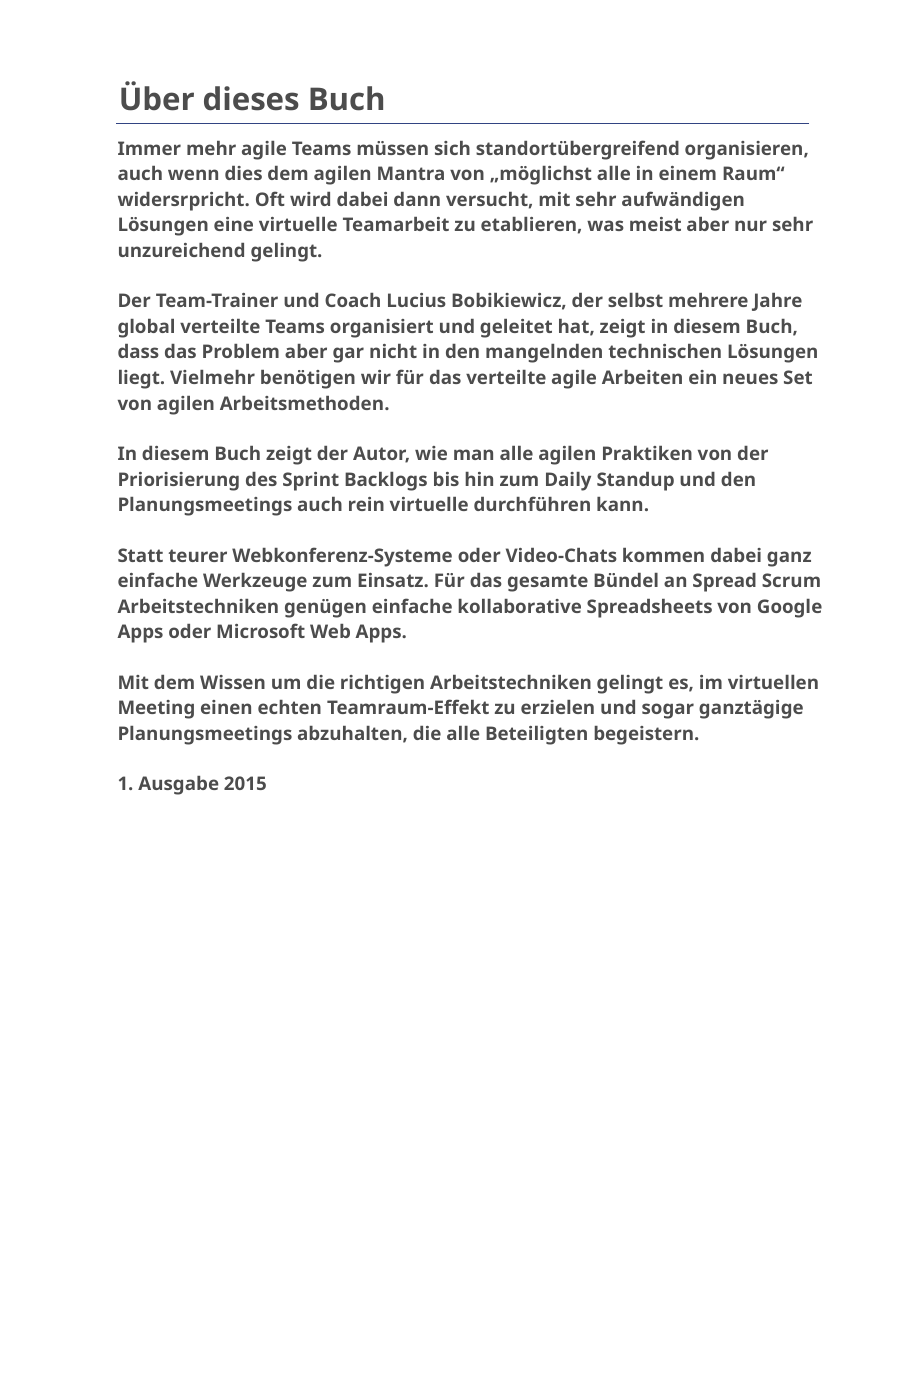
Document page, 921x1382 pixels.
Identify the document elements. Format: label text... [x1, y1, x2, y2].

text Über dieses Buch [116, 74, 809, 123]
text Mit dem Wissen um die richtigen Arbeitstechniken gelingt es, im virtuellen Meeting einen echten Teamraum-Effekt zu erzielen und sogar ganztägige Planungsmeetings abzuhalten, die alle Beteiligten begeistern. [117, 669, 825, 746]
text In diesem Buch zeigt der Autor, wie man alle agilen Praktiken von der Priorisierung des Sprint Backlogs bis hin zum Daily Standup und den Planungsmeetings auch rein virtuelle durchführen kann. [117, 440, 825, 517]
text Statt teurer Webkonferenz-Systeme oder Video-Chats kommen dabei ganz einfache Werkzeuge zum Einsatz. Für das gesamte Bündel an Spread Scrum Arbeitstechniken genügen einfache kollaborative Spreadsheets von Google Apps oder Microsoft Web Apps. [117, 542, 825, 644]
text 1. Ausgabe 2015 [117, 771, 825, 796]
text Der Team-Trainer und Coach Lucius Bobikiewicz, der selbst mehrere Jahre global verteilte Teams organisiert und geleitet hat, zeigt in diesem Buch, dass das Problem aber gar nicht in den mangelnden technischen Lösungen liegt. Vielmehr benötigen wir für das verteilte agile Arbeiten ein neues Set von agilen Arbeitsmethoden. [117, 288, 825, 415]
text Immer mehr agile Teams müssen sich standortübergreifend organisieren, auch wenn dies dem agilen Mantra von „möglichst alle in einem Raum“ widersrpricht. Oft wird dabei dann versucht, mit sehr aufwändigen Lösungen eine virtuelle Teamarbeit zu etablieren, was meist aber nur sehr unzureichend gelingt. [117, 135, 825, 263]
